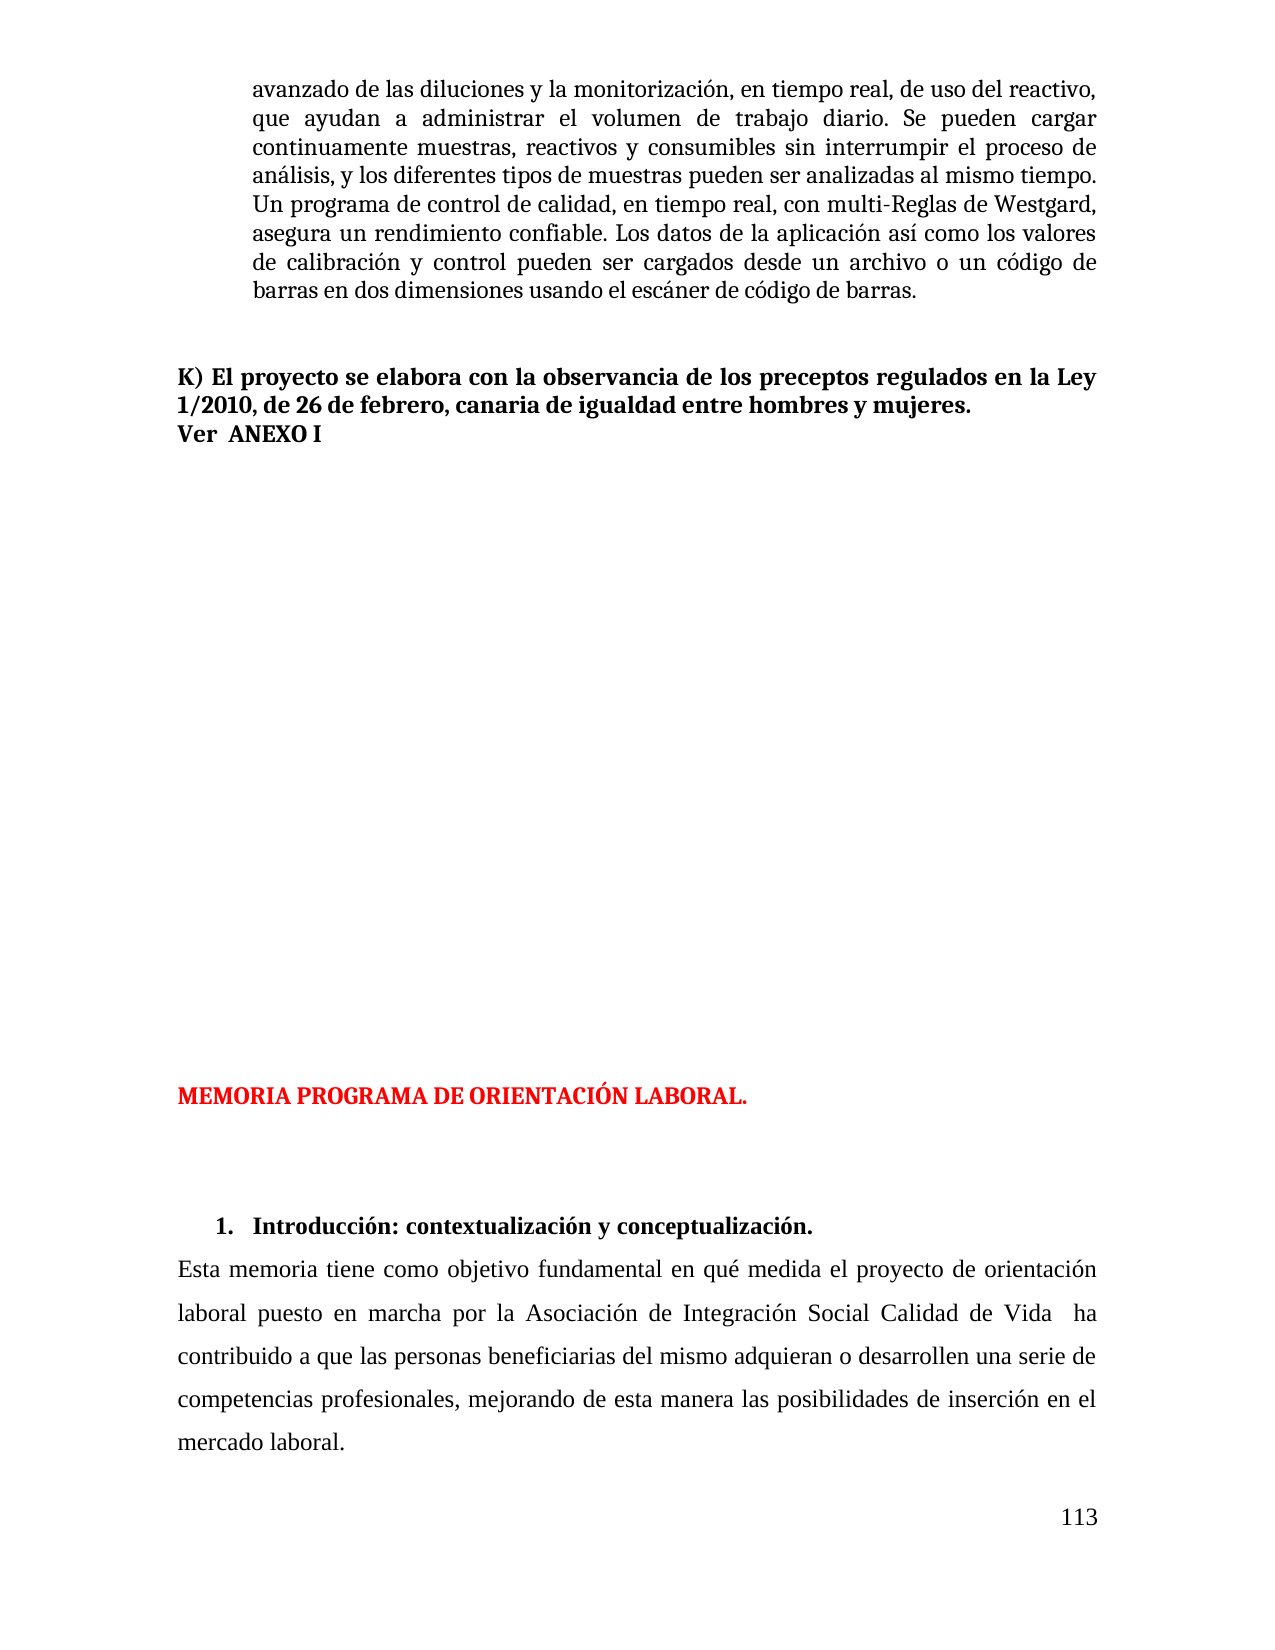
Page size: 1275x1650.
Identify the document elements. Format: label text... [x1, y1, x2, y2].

text MEMORIA PROGRAMA DE ORIENTACIÓN LABORAL. [177, 1082, 1098, 1111]
text K) El proyecto se elabora con la observancia de los preceptos regulados en la Ley 1/2010, de 26 de febrero, canaria de igualdad entre hombres y mujeres. [177, 362, 1098, 420]
text Ver ANEXO I [177, 420, 1098, 449]
text Esta memoria tiene como objetivo fundamental en qué medida el proyecto de orientación laboral puesto en marcha por la Asociación de Integración Social Calidad de Vida ha contribuido a que las personas beneficiarias del mismo adquieran o desarrollen una serie de competencias profesionales, mejorando de esta manera las posibilidades de inserción en el mercado laboral. [177, 1254, 1098, 1456]
list Introducción: contextualización y conceptualización. [215, 1211, 1098, 1240]
list avanzado de las diluciones y la monitorización, en tiempo real, de uso del reactivo, que ayudan a administrar el volumen de trabajo diario. Se pueden cargar continuamente muestras, reactivos y consumibles sin interrumpir el proceso de análisis, y los diferentes tipos de muestras pueden ser analizadas al mismo tiempo. Un programa de control de calidad, en tiempo real, con multi-Reglas de Westgard, asegura un rendimiento confiable. Los datos de la aplicación así como los valores de calibración y control pueden ser cargados desde un archivo o un código de barras en dos dimensiones usando el escáner de código de barras. [252, 75, 1098, 305]
